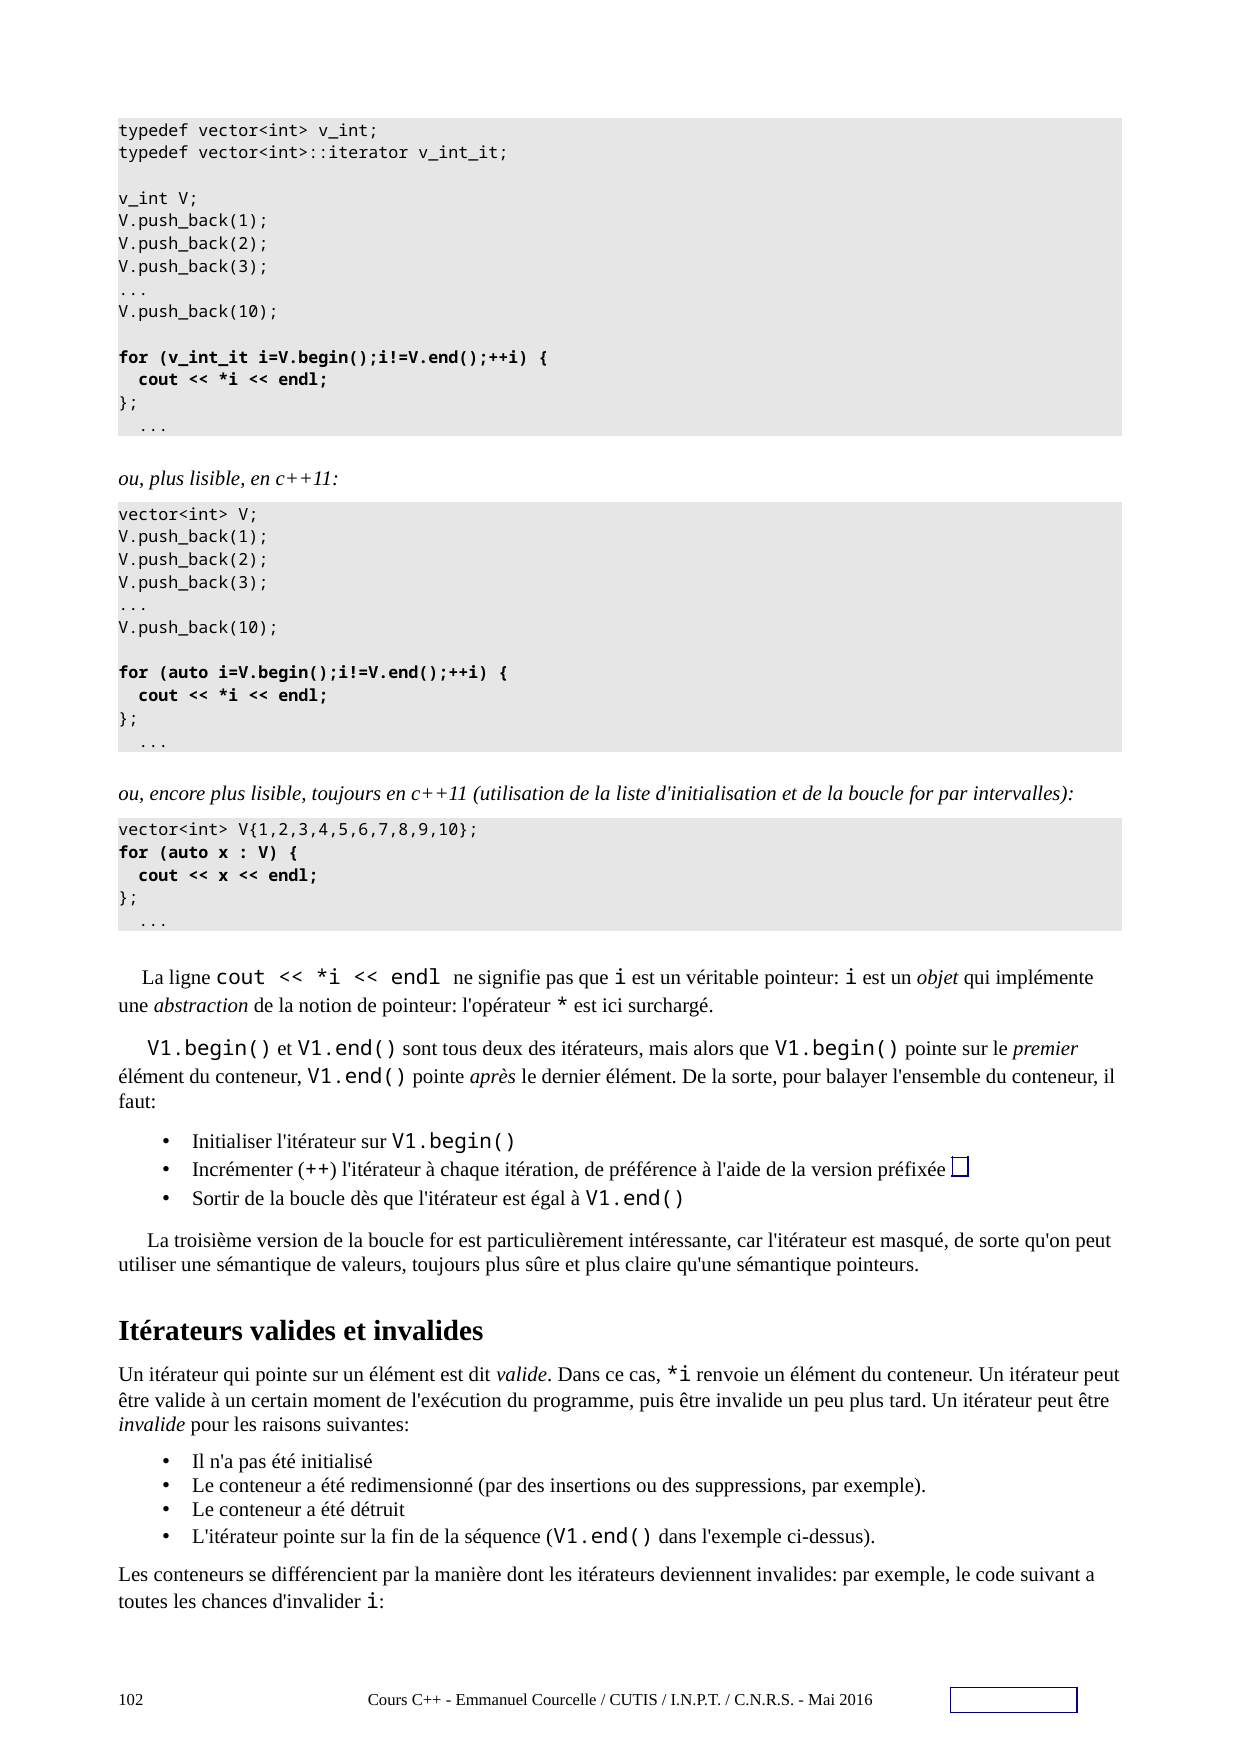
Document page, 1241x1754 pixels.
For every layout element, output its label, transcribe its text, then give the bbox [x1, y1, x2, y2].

text V.push_back(3); [118, 254, 1122, 277]
text V.push_back(2); [118, 547, 1122, 570]
text ... [118, 413, 1122, 436]
text for (auto x : V) { [118, 841, 1122, 863]
text ... [118, 909, 1122, 931]
text typedef vector<int>::iterator v_int_it; [118, 141, 1122, 163]
list Il n'a pas été initialisé [162, 1448, 1122, 1473]
text V.push_back(1); [118, 525, 1122, 547]
list Le conteneur a été détruit [162, 1497, 1122, 1521]
text }; [118, 706, 1122, 729]
list Initialiser l'itérateur sur V1.begin() [162, 1126, 1122, 1154]
text La ligne cout << *i << endl ne signifie pas que i est un véritable pointeur: i est un objet qui implémente une abstraction de la notion de pointeur: l'opérateur * est ici surchargé. [118, 961, 1122, 1019]
text cout << *i << endl; [118, 684, 1122, 706]
text vector<int> V{1,2,3,4,5,6,7,8,9,10}; [118, 818, 1122, 841]
text v_int V; [118, 186, 1122, 209]
text V.push_back(2); [118, 232, 1122, 254]
text }; [118, 391, 1122, 413]
text V.push_back(3); [118, 570, 1122, 593]
text V1.begin() et V1.end() sont tous deux des itérateurs, mais alors que V1.begin() pointe sur le premier élément du conteneur, V1.end() pointe après le dernier élément. De la sorte, pour balayer l'ensemble du conteneur, il faut: [118, 1031, 1122, 1113]
list Incrémenter (++) l'itérateur à chaque itération, de préférence à l'aide de la version préfixée [162, 1154, 1122, 1183]
text Un itérateur qui pointe sur un élément est dit valide. Dans ce cas, *i renvoie un élément du conteneur. Un itérateur peut être valide à un certain moment de l'exécution du programme, puis être invalide un peu plus tard. Un itérateur peut être invalide pour les raisons suivantes: [118, 1359, 1122, 1436]
text }; [118, 886, 1122, 909]
text Les conteneurs se différencient par la manière dont les itérateurs deviennent invalides: par exemple, le code suivant a toutes les chances d'invalider i: [118, 1562, 1122, 1614]
list Le conteneur a été redimensionné (par des insertions ou des suppressions, par exemple). [162, 1473, 1122, 1497]
subtitle Itérateurs valides et invalides [118, 1313, 1122, 1347]
text ... [118, 277, 1122, 300]
text typedef vector<int> v_int; [118, 118, 1122, 141]
text ... [118, 593, 1122, 616]
text for (auto i=V.begin();i!=V.end();++i) { [118, 661, 1122, 684]
text for (v_int_it i=V.begin();i!=V.end();++i) { [118, 345, 1122, 368]
list Sortir de la boucle dès que l'itérateur est égal à V1.end() [162, 1183, 1122, 1211]
text La troisième version de la boucle for est particulièrement intéressante, car l'itérateur est masqué, de sorte qu'on peut utiliser une sémantique de valeurs, toujours plus sûre et plus claire qu'une sémantique pointeurs. [118, 1224, 1122, 1276]
text cout << *i << endl; [118, 368, 1122, 391]
text ... [118, 729, 1122, 752]
text cout << x << endl; [118, 863, 1122, 886]
text V.push_back(10); [118, 616, 1122, 638]
text ou, encore plus lisible, toujours en c++11 (utilisation de la liste d'initialisation et de la boucle for par intervalles): [118, 781, 1122, 805]
text V.push_back(1); [118, 209, 1122, 232]
list L'itérateur pointe sur la fin de la séquence (V1.end() dans l'exemple ci-dessus). [162, 1521, 1122, 1549]
text vector<int> V; [118, 502, 1122, 525]
text ou, plus lisible, en c++11: [118, 466, 1122, 489]
text V.push_back(10); [118, 300, 1122, 322]
